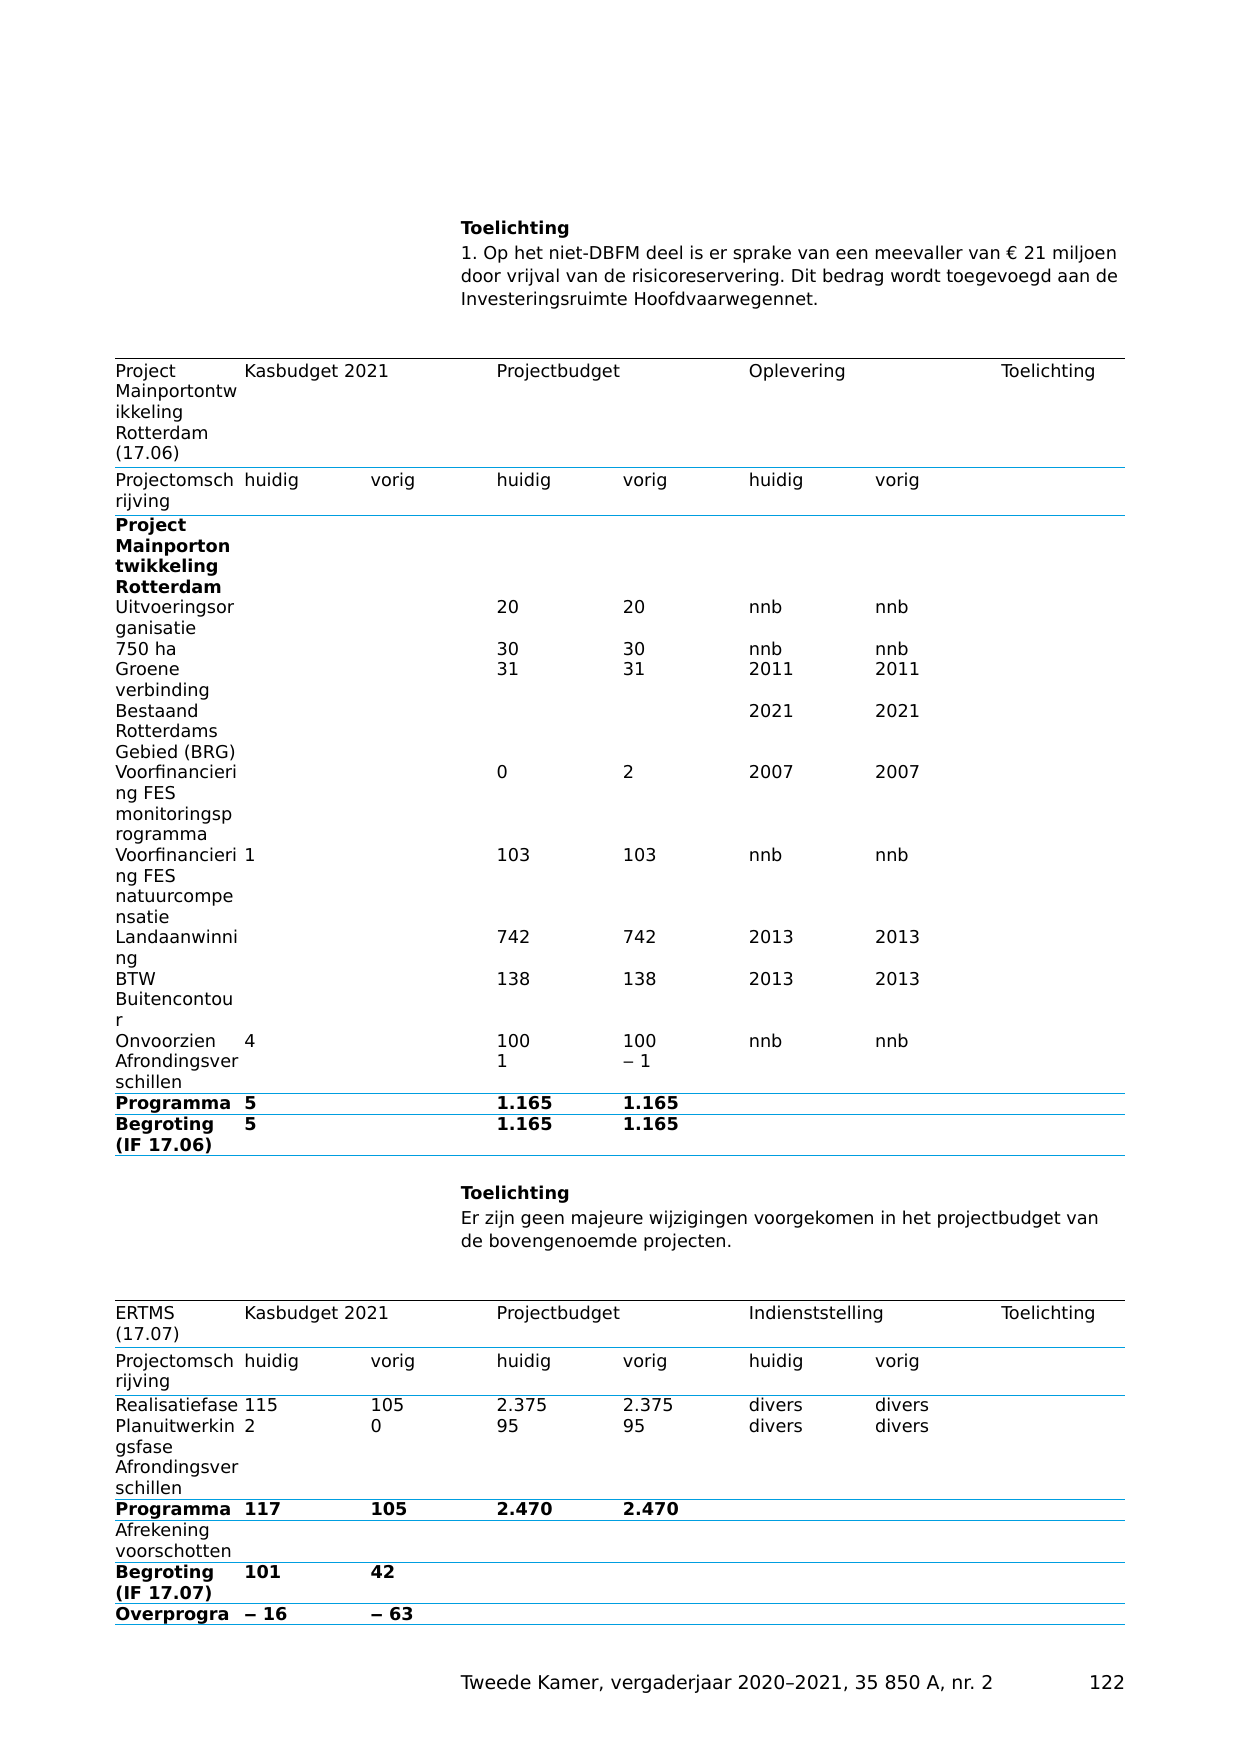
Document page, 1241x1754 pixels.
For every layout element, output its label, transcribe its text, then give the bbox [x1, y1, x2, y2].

table_cell 103 [494, 845, 620, 927]
table_cell [368, 516, 493, 597]
text 1. Op het niet-DBFM deel is er sprake van een meevaller van € 21 miljoen door vrijval van de risicoreservering. Dit bedrag wordt toegevoegd aan de Investeringsruimte Hoofdvaarwegennet. [461, 241, 1125, 309]
table_cell [872, 516, 998, 597]
table_cell [241, 763, 367, 845]
table_cell Project Mainportontwikkeling Rotterdam [115, 516, 241, 597]
table_cell [998, 1457, 1125, 1498]
table_cell Planuitwerkingsfase [115, 1416, 241, 1457]
table_cell Toelichting [998, 1301, 1125, 1347]
table_cell Kasbudget 2021 [241, 1301, 493, 1347]
table_cell BTW Buitencontour [115, 969, 241, 1031]
table_cell nnb [746, 598, 872, 639]
table_cell [872, 1563, 998, 1603]
table_cell 1.165 [620, 1094, 746, 1114]
table_cell [998, 928, 1125, 969]
table_cell 20 [494, 598, 620, 639]
table_cell [998, 516, 1125, 597]
table_cell 138 [494, 969, 620, 1031]
table_cell Indienststelling [746, 1301, 998, 1347]
table_cell [368, 639, 493, 659]
table_cell [998, 1348, 1125, 1395]
table_cell [998, 701, 1125, 762]
table_cell [872, 1500, 998, 1520]
table_cell Kasbudget 2021 [241, 359, 493, 467]
table_cell 2.375 [494, 1396, 620, 1416]
table_cell [998, 639, 1125, 659]
table_cell 742 [494, 928, 620, 969]
table_cell 2013 [872, 969, 998, 1031]
table_cell 101 [241, 1563, 367, 1603]
table_cell 742 [620, 928, 746, 969]
table_cell huidig [241, 1348, 367, 1395]
table_cell ERTMS (17.07) [115, 1301, 241, 1347]
table_cell huidig [494, 1348, 620, 1395]
table_cell Projectbudget [494, 1301, 746, 1347]
table_cell [494, 1521, 620, 1561]
table_cell 30 [494, 639, 620, 659]
table_cell 2013 [872, 928, 998, 969]
table_cell [746, 1051, 872, 1092]
table_cell [368, 659, 493, 701]
table_cell 117 [241, 1500, 367, 1520]
table_cell [368, 598, 493, 639]
table_cell Project Mainportontwikkeling Rotterdam (17.06) [115, 359, 241, 467]
table_cell 4 [241, 1031, 367, 1051]
table_cell [368, 1051, 493, 1092]
table_header Tabel 33 Projectoverzicht 17.06 Project Mainportontwikkeling Rotterdam (bedragen x € 1 mln.) [115, 333, 1125, 357]
table_cell [998, 468, 1125, 514]
table_cell [241, 639, 367, 659]
table_cell 2.470 [620, 1500, 746, 1520]
table_cell [368, 928, 493, 969]
table_cell 2007 [746, 763, 872, 845]
table_cell 5 [241, 1094, 367, 1114]
text Toelichting [461, 216, 1125, 239]
table_cell 2021 [872, 701, 998, 762]
table_cell 2011 [746, 659, 872, 701]
table_cell 2007 [872, 763, 998, 845]
table_cell [620, 1563, 746, 1603]
table_cell Uitvoeringsorganisatie [115, 598, 241, 639]
table_cell [872, 1094, 998, 1114]
table_cell divers [872, 1396, 998, 1416]
table_cell [872, 1521, 998, 1561]
table_cell [494, 1457, 620, 1498]
table_cell Overprogra [115, 1604, 241, 1624]
table_cell divers [746, 1396, 872, 1416]
table_cell ‒ 16 [241, 1604, 367, 1624]
table_cell huidig [494, 468, 620, 514]
table_cell [620, 1604, 746, 1624]
table_cell 42 [368, 1563, 493, 1603]
table_cell vorig [368, 1348, 493, 1395]
table_cell nnb [746, 1031, 872, 1051]
table_cell [998, 763, 1125, 845]
table_cell [494, 1604, 620, 1624]
table_cell 2013 [746, 928, 872, 969]
table_cell huidig [241, 468, 367, 514]
table_cell [368, 763, 493, 845]
table_cell [998, 1051, 1125, 1092]
table_cell 30 [620, 639, 746, 659]
table_cell [998, 1521, 1125, 1561]
table_cell [620, 516, 746, 597]
table_cell Landaanwinning [115, 928, 241, 969]
table_cell huidig [746, 1348, 872, 1395]
table_cell 2.470 [494, 1500, 620, 1520]
table_cell Begroting (IF 17.07) [115, 1563, 241, 1603]
table_cell [998, 1094, 1125, 1114]
table_cell [620, 1457, 746, 1498]
table_cell nnb [872, 845, 998, 927]
table_cell 115 [241, 1396, 367, 1416]
table_cell Onvoorzien [115, 1031, 241, 1051]
table_cell 138 [620, 969, 746, 1031]
table_cell 100 [494, 1031, 620, 1051]
table_cell huidig [746, 468, 872, 514]
table_cell 2 [620, 763, 746, 845]
table_cell [368, 1031, 493, 1051]
table_cell [241, 1457, 367, 1498]
table_cell [746, 1604, 872, 1624]
table_cell 105 [368, 1396, 493, 1416]
table_cell 2013 [746, 969, 872, 1031]
table_cell [872, 1051, 998, 1092]
table_cell [368, 1115, 493, 1155]
table_cell Groene verbinding [115, 659, 241, 701]
table_cell 1.165 [494, 1094, 620, 1114]
table_cell Voorfinanciering FES natuurcompensatie [115, 845, 241, 927]
table_cell [241, 969, 367, 1031]
table_cell [746, 1521, 872, 1561]
table_cell [368, 1094, 493, 1114]
table_cell 103 [620, 845, 746, 927]
table_cell [368, 1521, 493, 1561]
table_cell 100 [620, 1031, 746, 1051]
table_cell 2011 [872, 659, 998, 701]
table_cell [746, 1115, 872, 1155]
table_cell [998, 659, 1125, 701]
table_cell 31 [494, 659, 620, 701]
table_cell [368, 969, 493, 1031]
table_cell [998, 1396, 1125, 1416]
table_cell Programma [115, 1500, 241, 1520]
table_cell 95 [620, 1416, 746, 1457]
table_cell vorig [368, 468, 493, 514]
table_cell Toelichting [998, 359, 1125, 467]
table_cell [241, 598, 367, 639]
table_cell 750 ha [115, 639, 241, 659]
table_cell [998, 845, 1125, 927]
table_cell vorig [872, 468, 998, 514]
table_cell [368, 845, 493, 927]
table_cell 2021 [746, 701, 872, 762]
table_cell divers [872, 1416, 998, 1457]
table_cell ‒ 63 [368, 1604, 493, 1624]
table_cell [746, 1500, 872, 1520]
table_cell ‒ 1 [620, 1051, 746, 1092]
table_cell [998, 1416, 1125, 1457]
table_cell [746, 516, 872, 597]
table_cell [241, 516, 367, 597]
table_cell nnb [746, 845, 872, 927]
table_cell [746, 1457, 872, 1498]
table_cell [998, 1031, 1125, 1051]
table_cell 31 [620, 659, 746, 701]
text Er zijn geen majeure wijzigingen voorgekomen in het projectbudget van de bovengenoemde projecten. [461, 1206, 1125, 1252]
table_cell 1.165 [494, 1115, 620, 1155]
table_cell [494, 516, 620, 597]
table_cell [998, 1604, 1125, 1624]
table_cell [872, 1115, 998, 1155]
table_cell [241, 659, 367, 701]
table_cell 1 [494, 1051, 620, 1092]
table_cell [998, 1500, 1125, 1520]
table_cell Programma [115, 1094, 241, 1114]
table_cell [998, 1563, 1125, 1603]
table_cell Projectomschrijving [115, 1348, 241, 1395]
table_cell nnb [872, 598, 998, 639]
table_cell [494, 1563, 620, 1603]
table_cell Begroting (IF 17.06) [115, 1115, 241, 1155]
table_cell [998, 1115, 1125, 1155]
table_cell 1.165 [620, 1115, 746, 1155]
table_cell 0 [494, 763, 620, 845]
table_cell 1 [241, 845, 367, 927]
table_cell [241, 701, 367, 762]
table_cell 105 [368, 1500, 493, 1520]
table_cell [746, 1094, 872, 1114]
table_cell divers [746, 1416, 872, 1457]
table_cell [872, 1457, 998, 1498]
table_cell 5 [241, 1115, 367, 1155]
table_cell Voorfinanciering FES monitoringsprogramma [115, 763, 241, 845]
table_cell [620, 701, 746, 762]
table_cell Bestaand Rotterdams Gebied (BRG) [115, 701, 241, 762]
table_cell [998, 598, 1125, 639]
table_cell [241, 1521, 367, 1561]
table_cell Afrondingsverschillen [115, 1051, 241, 1092]
table_cell 2 [241, 1416, 367, 1457]
table_cell vorig [620, 1348, 746, 1395]
table_cell Projectbudget [494, 359, 746, 467]
table_cell Afrondingsverschillen [115, 1457, 241, 1498]
text Toelichting [461, 1181, 1125, 1204]
table_cell [368, 1457, 493, 1498]
table_cell [746, 1563, 872, 1603]
table_cell Afrekening voorschotten [115, 1521, 241, 1561]
table_header Tabel 34 Projectoverzicht 17.07 ERTMS (bedragen x € 1 mln.) [115, 1275, 1125, 1300]
table_cell Realisatiefase [115, 1396, 241, 1416]
table_cell [241, 928, 367, 969]
table_cell 0 [368, 1416, 493, 1457]
table_cell Oplevering [746, 359, 998, 467]
table_cell nnb [746, 639, 872, 659]
table_cell nnb [872, 1031, 998, 1051]
table_cell 20 [620, 598, 746, 639]
table_cell Projectomschrijving [115, 468, 241, 514]
table_cell [998, 969, 1125, 1031]
table_cell [494, 701, 620, 762]
table_cell 95 [494, 1416, 620, 1457]
table_cell vorig [872, 1348, 998, 1395]
table_cell [620, 1521, 746, 1561]
table_cell 2.375 [620, 1396, 746, 1416]
table_cell [872, 1604, 998, 1624]
table_cell [368, 701, 493, 762]
table_cell [241, 1051, 367, 1092]
table_cell vorig [620, 468, 746, 514]
table_cell nnb [872, 639, 998, 659]
